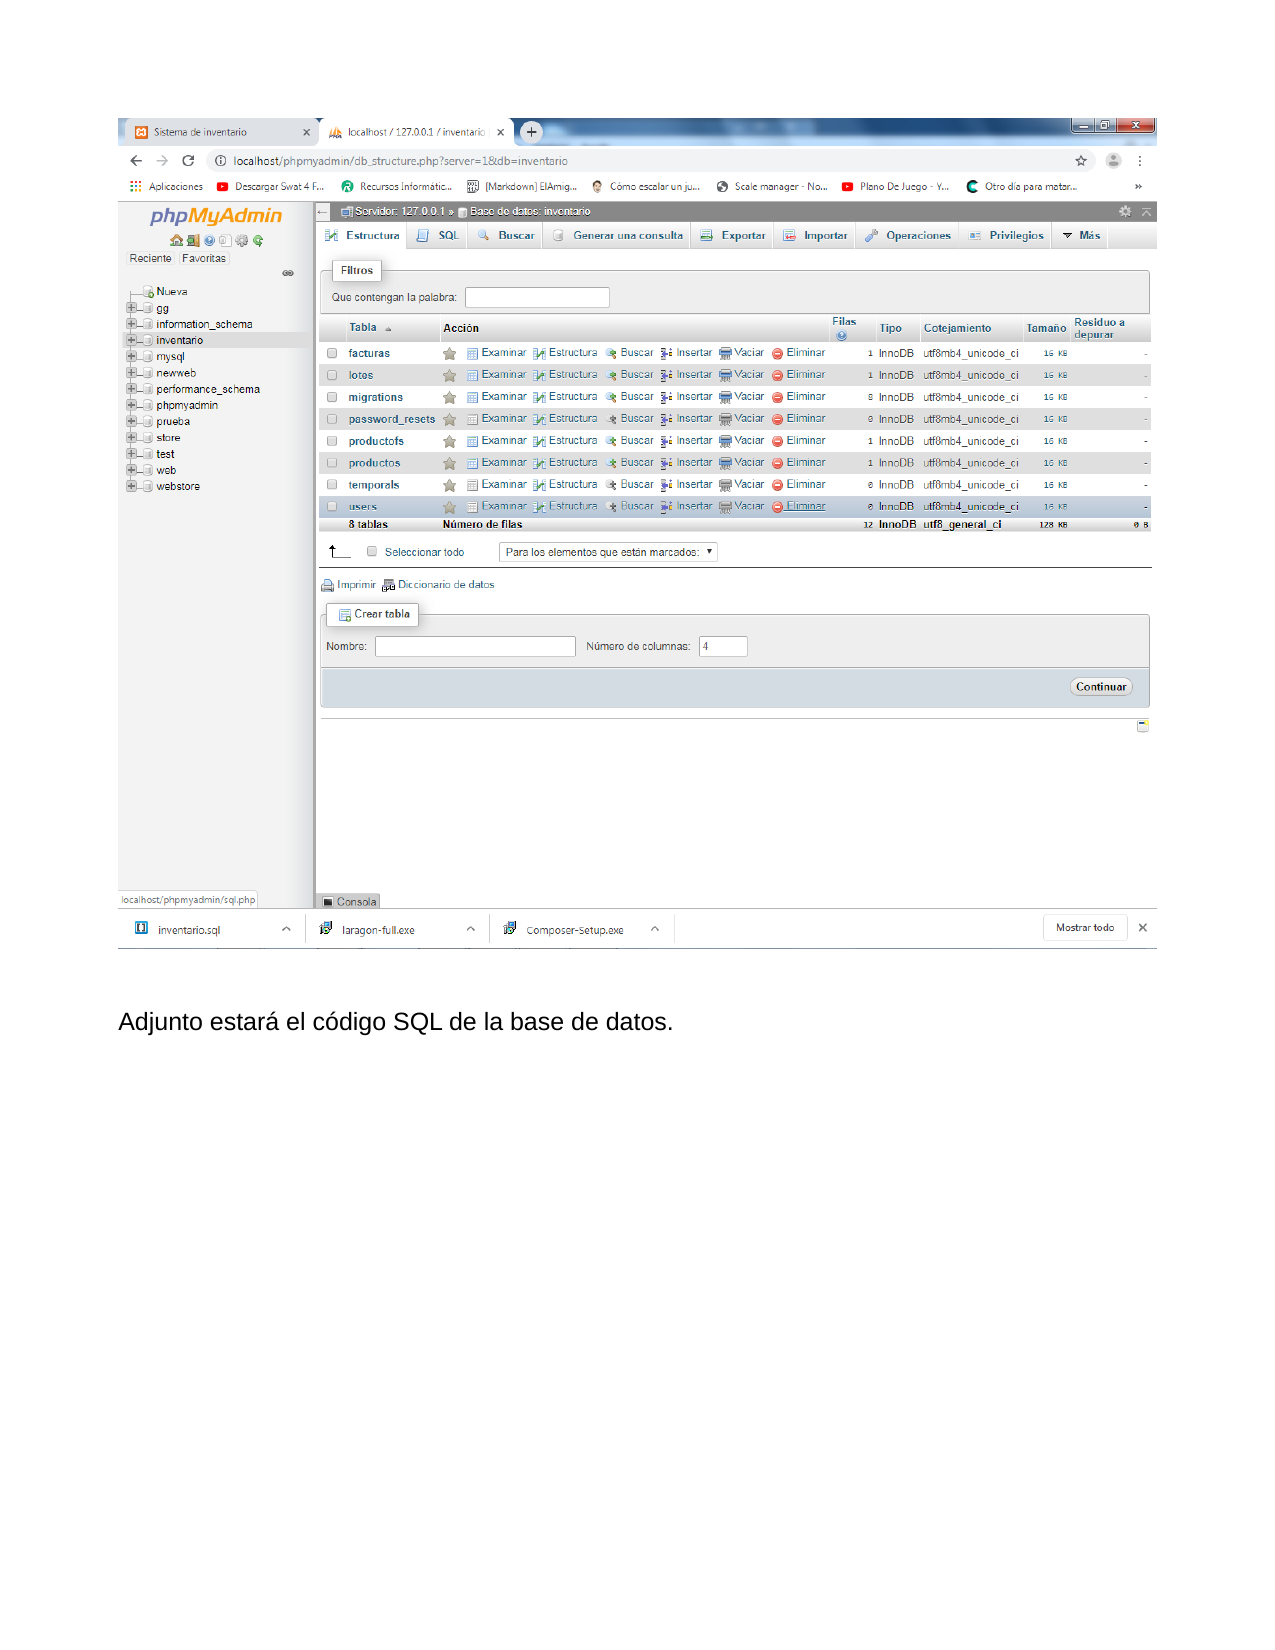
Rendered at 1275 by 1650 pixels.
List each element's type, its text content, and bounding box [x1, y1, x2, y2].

text Adjunto estará el código SQL de la base de datos. [118, 1007, 1157, 1035]
picture [118, 118, 1157, 949]
